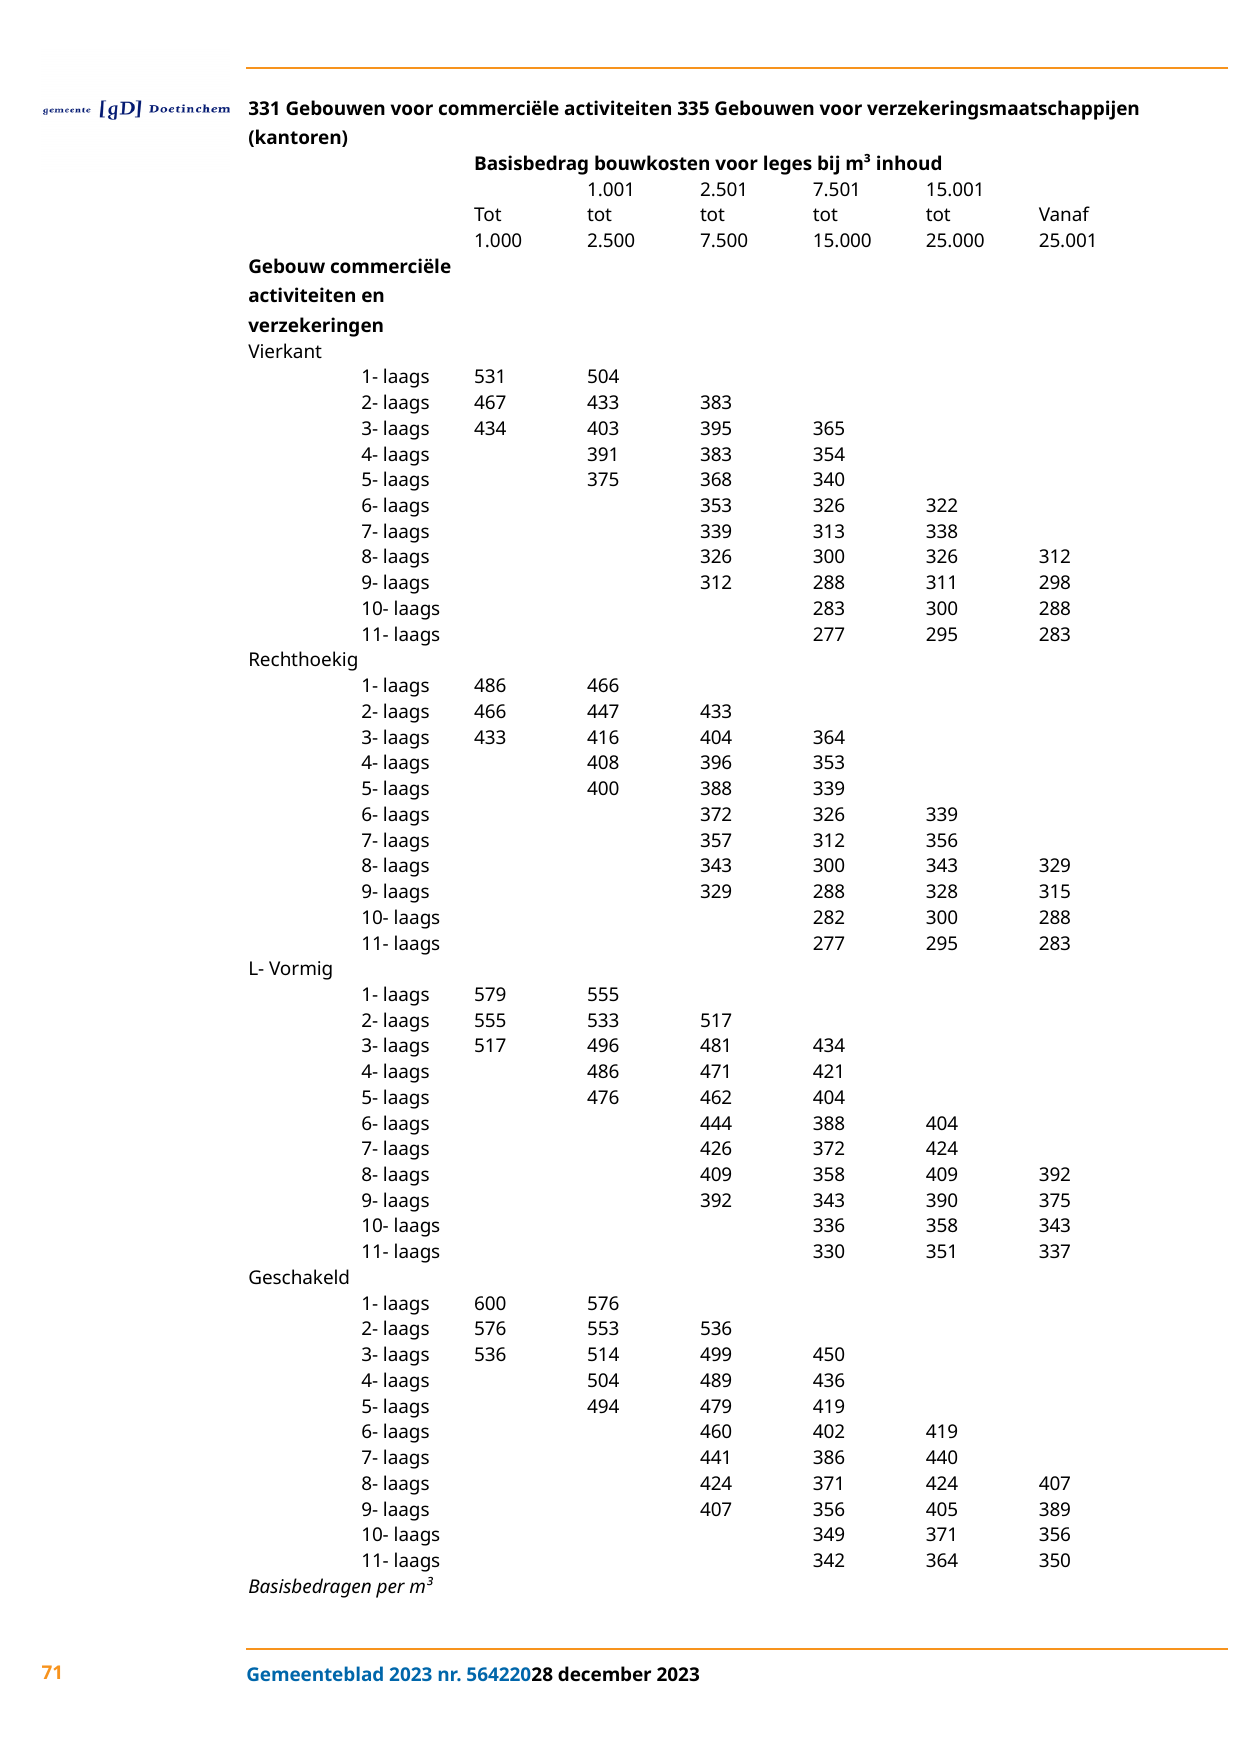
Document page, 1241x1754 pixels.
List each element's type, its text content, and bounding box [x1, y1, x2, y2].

table_cell [248, 544, 361, 569]
table_cell [248, 775, 361, 801]
table_cell 419 [813, 1393, 926, 1418]
table_cell [813, 955, 926, 981]
table_cell [926, 1341, 1038, 1367]
table_cell 536 [700, 1316, 813, 1341]
table_cell [587, 570, 700, 595]
table_cell [587, 1136, 700, 1161]
table_cell [474, 1470, 587, 1496]
table_cell 531 [474, 364, 587, 389]
table_cell [474, 1393, 587, 1418]
table_cell [700, 253, 813, 338]
table_cell [248, 467, 361, 492]
table_cell [248, 750, 361, 775]
table_cell [1039, 955, 1152, 981]
table_cell 4- laags [361, 1367, 474, 1393]
table_cell [813, 1316, 926, 1341]
table_cell [474, 1264, 587, 1290]
table_cell [813, 1007, 926, 1033]
table_cell [587, 1187, 700, 1213]
table_cell [1039, 492, 1152, 518]
table_cell [587, 647, 700, 672]
table_cell [926, 467, 1038, 492]
table_cell [474, 1496, 587, 1521]
table_cell 494 [587, 1393, 700, 1418]
table_cell [474, 544, 587, 569]
table_cell 312 [813, 827, 926, 852]
table_cell [587, 1110, 700, 1136]
table_cell 396 [700, 750, 813, 775]
table_cell [813, 253, 926, 338]
table_cell [926, 253, 1038, 338]
table_cell 329 [1039, 853, 1152, 878]
table_cell [587, 1470, 700, 1496]
table_cell 4- laags [361, 441, 474, 467]
table_cell 424 [700, 1470, 813, 1496]
table_cell 288 [1039, 904, 1152, 930]
table_cell 349 [813, 1521, 926, 1547]
table_cell [474, 647, 587, 672]
table_cell [700, 338, 813, 364]
table_cell 9- laags [361, 1187, 474, 1213]
table_cell [361, 202, 474, 227]
table_cell 481 [700, 1033, 813, 1058]
table_cell Gebouw commerciële activiteiten en verzekeringen [248, 253, 474, 338]
table_cell 364 [813, 724, 926, 749]
table_cell [587, 595, 700, 621]
table_cell 283 [1039, 621, 1152, 647]
table_cell [474, 570, 587, 595]
table_cell [1039, 253, 1152, 338]
table_cell 496 [587, 1033, 700, 1058]
table_cell 3- laags [361, 1341, 474, 1367]
table_cell [926, 724, 1038, 749]
table_cell 433 [587, 389, 700, 415]
table_cell 10- laags [361, 1521, 474, 1547]
table_cell [474, 518, 587, 544]
table_cell [587, 338, 700, 364]
table_cell 383 [700, 389, 813, 415]
table_cell [474, 1547, 587, 1573]
table_cell [587, 621, 700, 647]
table_cell [1039, 415, 1152, 441]
table_cell 339 [700, 518, 813, 544]
table_cell 433 [700, 698, 813, 724]
table_cell [926, 1316, 1038, 1341]
table_cell 295 [926, 621, 1038, 647]
table_cell 434 [474, 415, 587, 441]
table_cell 375 [1039, 1187, 1152, 1213]
table_cell 476 [587, 1084, 700, 1110]
table_cell 342 [813, 1547, 926, 1573]
table_cell [813, 647, 926, 672]
table_cell [926, 415, 1038, 441]
table_cell [926, 698, 1038, 724]
table_cell 409 [700, 1161, 813, 1187]
table_cell [926, 1264, 1038, 1290]
table_cell 356 [813, 1496, 926, 1521]
table_cell [474, 1444, 587, 1470]
table_cell [1039, 1316, 1152, 1341]
table_cell 357 [700, 827, 813, 852]
table_cell tot [926, 202, 1038, 227]
table_cell [700, 955, 813, 981]
table_cell 1.000 [474, 227, 587, 253]
table_cell 371 [926, 1521, 1038, 1547]
table_cell 4- laags [361, 1058, 474, 1084]
table_cell 536 [474, 1341, 587, 1367]
table_cell 7.500 [700, 227, 813, 253]
table_cell [248, 1496, 361, 1521]
table_cell [1039, 1367, 1152, 1393]
table_cell [1039, 1110, 1152, 1136]
table_cell 8- laags [361, 544, 474, 569]
table_cell [700, 1239, 813, 1264]
table_cell [1039, 1419, 1152, 1444]
table_cell 6- laags [361, 1419, 474, 1444]
table_cell [474, 1110, 587, 1136]
table_cell 1- laags [361, 364, 474, 389]
table_cell [700, 1547, 813, 1573]
table_cell [248, 1393, 361, 1418]
table_cell 288 [813, 570, 926, 595]
table_cell 326 [926, 544, 1038, 569]
table_cell 358 [813, 1161, 926, 1187]
table_cell [926, 389, 1038, 415]
table_cell [1039, 1033, 1152, 1058]
table_cell tot [700, 202, 813, 227]
table_cell Tot [474, 202, 587, 227]
table_cell 312 [1039, 544, 1152, 569]
table_cell [926, 338, 1038, 364]
table_cell [1039, 775, 1152, 801]
table_cell Basisbedrag bouwkosten voor leges bij m³ inhoud [474, 150, 1152, 176]
table_cell [700, 673, 813, 698]
table_cell [248, 724, 361, 749]
table_cell [1039, 389, 1152, 415]
table_cell 326 [813, 801, 926, 827]
table_cell [926, 955, 1038, 981]
table_cell [700, 1264, 813, 1290]
table_cell 2- laags [361, 389, 474, 415]
table_cell [1039, 827, 1152, 852]
table_cell [587, 955, 700, 981]
table_cell [474, 338, 587, 364]
table_cell [587, 827, 700, 852]
table_cell [248, 1213, 361, 1238]
table_cell 283 [1039, 930, 1152, 955]
table_cell 1.001 [587, 176, 700, 202]
table_cell [587, 544, 700, 569]
table_cell [926, 775, 1038, 801]
table_cell 6- laags [361, 1110, 474, 1136]
table_cell [587, 801, 700, 827]
table_cell [248, 853, 361, 878]
table_cell 288 [1039, 595, 1152, 621]
table_cell [1039, 1290, 1152, 1316]
table_cell [700, 647, 813, 672]
table_cell [700, 1573, 813, 1599]
table_cell 9- laags [361, 570, 474, 595]
table_cell [474, 467, 587, 492]
table_cell 388 [700, 775, 813, 801]
table_cell [248, 415, 361, 441]
table_cell [1039, 441, 1152, 467]
table_cell 298 [1039, 570, 1152, 595]
table_cell 499 [700, 1341, 813, 1367]
table_cell 371 [813, 1470, 926, 1496]
table_cell 343 [700, 853, 813, 878]
table_cell [1039, 1136, 1152, 1161]
table_cell 1- laags [361, 673, 474, 698]
table_cell [587, 1213, 700, 1238]
table_cell [474, 955, 587, 981]
table_cell 404 [700, 724, 813, 749]
table_cell [474, 853, 587, 878]
table_cell [926, 647, 1038, 672]
table_cell [474, 176, 587, 202]
table_cell 447 [587, 698, 700, 724]
table_cell [700, 981, 813, 1007]
table_cell [587, 1264, 700, 1290]
table_cell 486 [587, 1058, 700, 1084]
table_cell Vanaf [1039, 202, 1152, 227]
table_cell 8- laags [361, 1161, 474, 1187]
table_cell 331 Gebouwen voor commerciële activiteiten 335 Gebouwen voor verzekeringsmaatschappijen (kantoren) [248, 95, 1152, 150]
table_cell 25.000 [926, 227, 1038, 253]
table_cell 337 [1039, 1239, 1152, 1264]
table_cell 311 [926, 570, 1038, 595]
table_cell 343 [1039, 1213, 1152, 1238]
table_cell 5- laags [361, 775, 474, 801]
table_cell [1039, 338, 1152, 364]
table_cell [248, 904, 361, 930]
table_cell 517 [700, 1007, 813, 1033]
table_cell 338 [926, 518, 1038, 544]
table_cell 11- laags [361, 1239, 474, 1264]
table_cell [474, 930, 587, 955]
table_cell 404 [813, 1084, 926, 1110]
table_cell 354 [813, 441, 926, 467]
table_cell 368 [700, 467, 813, 492]
table_cell 343 [926, 853, 1038, 878]
table_cell 407 [1039, 1470, 1152, 1496]
table_cell 395 [700, 415, 813, 441]
table_cell [1039, 750, 1152, 775]
table_cell 388 [813, 1110, 926, 1136]
table_cell 390 [926, 1187, 1038, 1213]
table_cell [926, 1393, 1038, 1418]
table_cell [1039, 673, 1152, 698]
table_cell tot [587, 202, 700, 227]
table_cell [248, 1110, 361, 1136]
table_cell 6- laags [361, 801, 474, 827]
table_cell [926, 1033, 1038, 1058]
table_cell [587, 492, 700, 518]
table_cell [248, 202, 361, 227]
table_cell 353 [813, 750, 926, 775]
table_cell [248, 801, 361, 827]
table_cell 326 [813, 492, 926, 518]
table_cell 424 [926, 1136, 1038, 1161]
table_cell [248, 1084, 361, 1110]
table_cell [1039, 698, 1152, 724]
table_cell [587, 1239, 700, 1264]
table_cell [1039, 176, 1152, 202]
table_cell [474, 775, 587, 801]
table_cell [587, 930, 700, 955]
table_cell 25.001 [1039, 227, 1152, 253]
table_cell [248, 492, 361, 518]
table_cell 322 [926, 492, 1038, 518]
table_cell [474, 595, 587, 621]
table_cell [248, 364, 361, 389]
table_cell [248, 1444, 361, 1470]
table_cell [248, 1341, 361, 1367]
table_cell 353 [700, 492, 813, 518]
table_cell [474, 621, 587, 647]
table_cell 1- laags [361, 1290, 474, 1316]
table_cell [474, 1521, 587, 1547]
table_cell [474, 904, 587, 930]
table_cell 10- laags [361, 595, 474, 621]
table_cell [248, 227, 361, 253]
table_cell [926, 1084, 1038, 1110]
table_cell [1039, 1264, 1152, 1290]
table_cell 2- laags [361, 1316, 474, 1341]
table_cell 326 [700, 544, 813, 569]
table_cell 358 [926, 1213, 1038, 1238]
table_cell 356 [1039, 1521, 1152, 1547]
table_cell [248, 1547, 361, 1573]
table_cell [474, 441, 587, 467]
table_cell 5- laags [361, 1393, 474, 1418]
table_cell [248, 595, 361, 621]
table_cell 336 [813, 1213, 926, 1238]
table_cell [587, 1444, 700, 1470]
table_cell 10- laags [361, 1213, 474, 1238]
table_cell [926, 1367, 1038, 1393]
table_cell [700, 930, 813, 955]
table_cell [474, 1419, 587, 1444]
table_cell [361, 150, 474, 176]
table_cell L- Vormig [248, 955, 474, 981]
table_cell 409 [926, 1161, 1038, 1187]
table_cell [926, 1573, 1038, 1599]
table_cell 533 [587, 1007, 700, 1033]
table_cell 5- laags [361, 1084, 474, 1110]
table_cell [248, 1187, 361, 1213]
table_cell [474, 253, 587, 338]
table_cell 375 [587, 467, 700, 492]
table_cell 400 [587, 775, 700, 801]
table_cell [587, 518, 700, 544]
table_cell [248, 176, 361, 202]
table_cell [474, 1136, 587, 1161]
table_cell 300 [813, 544, 926, 569]
table_cell 282 [813, 904, 926, 930]
table_cell [361, 227, 474, 253]
table_cell 3- laags [361, 724, 474, 749]
table_cell 517 [474, 1033, 587, 1058]
table_cell [474, 1239, 587, 1264]
table_cell 434 [813, 1033, 926, 1058]
table_cell [587, 904, 700, 930]
table_cell Geschakeld [248, 1264, 474, 1290]
table_cell [700, 1521, 813, 1547]
table_cell 15.000 [813, 227, 926, 253]
table_cell [1039, 1573, 1152, 1599]
table_cell 2.500 [587, 227, 700, 253]
table_cell [248, 621, 361, 647]
table_cell 315 [1039, 878, 1152, 904]
table_cell 3- laags [361, 1033, 474, 1058]
table_cell tot [813, 202, 926, 227]
table_cell [813, 698, 926, 724]
table_cell 9- laags [361, 1496, 474, 1521]
table_cell 312 [700, 570, 813, 595]
table_cell 365 [813, 415, 926, 441]
table_cell 460 [700, 1419, 813, 1444]
table_cell 328 [926, 878, 1038, 904]
table_cell 313 [813, 518, 926, 544]
table_cell 7- laags [361, 827, 474, 852]
table_cell [248, 1239, 361, 1264]
table_cell 372 [700, 801, 813, 827]
table_cell [474, 1187, 587, 1213]
table_cell [926, 441, 1038, 467]
table_cell 351 [926, 1239, 1038, 1264]
table_cell 436 [813, 1367, 926, 1393]
table_cell [1039, 981, 1152, 1007]
table_cell 356 [926, 827, 1038, 852]
table_cell 2- laags [361, 1007, 474, 1033]
table_cell [700, 364, 813, 389]
table_cell 504 [587, 364, 700, 389]
table_cell 364 [926, 1547, 1038, 1573]
table_cell [813, 981, 926, 1007]
table_cell 403 [587, 415, 700, 441]
table_cell 466 [474, 698, 587, 724]
table_cell 504 [587, 1367, 700, 1393]
table_cell 553 [587, 1316, 700, 1341]
table_cell 450 [813, 1341, 926, 1367]
table_cell 579 [474, 981, 587, 1007]
table_cell [813, 364, 926, 389]
table_cell 576 [587, 1290, 700, 1316]
table_cell [474, 878, 587, 904]
table_cell [587, 1496, 700, 1521]
table_cell [700, 1290, 813, 1316]
table_cell 300 [926, 904, 1038, 930]
table_cell 424 [926, 1470, 1038, 1496]
table_cell 4- laags [361, 750, 474, 775]
table_cell [248, 1007, 361, 1033]
table_cell 467 [474, 389, 587, 415]
table_cell 419 [926, 1419, 1038, 1444]
table_cell 555 [587, 981, 700, 1007]
table_cell [1039, 724, 1152, 749]
table_cell [1039, 1341, 1152, 1367]
table_cell [248, 698, 361, 724]
table_cell [1039, 1007, 1152, 1033]
table_cell 486 [474, 673, 587, 698]
table_cell [248, 1470, 361, 1496]
table_cell [248, 518, 361, 544]
table_cell [926, 981, 1038, 1007]
table_cell [587, 853, 700, 878]
table_cell [587, 1161, 700, 1187]
table_cell [1039, 364, 1152, 389]
table_cell [474, 492, 587, 518]
table_cell 392 [1039, 1161, 1152, 1187]
table_cell 7- laags [361, 1136, 474, 1161]
table_cell Basisbedragen per m³ [248, 1573, 474, 1599]
table_cell 404 [926, 1110, 1038, 1136]
table_cell 479 [700, 1393, 813, 1418]
table_cell [474, 750, 587, 775]
table_cell 407 [700, 1496, 813, 1521]
table_cell [248, 878, 361, 904]
table_cell 405 [926, 1496, 1038, 1521]
table_cell 8- laags [361, 1470, 474, 1496]
table_cell [248, 1058, 361, 1084]
table_cell [248, 1521, 361, 1547]
table_cell 300 [926, 595, 1038, 621]
table_cell 600 [474, 1290, 587, 1316]
table_cell 416 [587, 724, 700, 749]
table_cell [248, 1316, 361, 1341]
table_cell [248, 1161, 361, 1187]
table_cell [248, 827, 361, 852]
table_cell [1039, 518, 1152, 544]
table_cell [813, 1573, 926, 1599]
table_cell 383 [700, 441, 813, 467]
table_cell [248, 441, 361, 467]
table_cell [474, 801, 587, 827]
table_cell [248, 1033, 361, 1058]
table_cell [926, 1058, 1038, 1084]
table_cell [700, 904, 813, 930]
table_cell 288 [813, 878, 926, 904]
table_cell 277 [813, 621, 926, 647]
table_cell 555 [474, 1007, 587, 1033]
table_cell [474, 1213, 587, 1238]
table_cell 7.501 [813, 176, 926, 202]
table_cell 10- laags [361, 904, 474, 930]
table_cell 421 [813, 1058, 926, 1084]
table_cell 11- laags [361, 1547, 474, 1573]
table_cell [926, 1290, 1038, 1316]
table_cell 466 [587, 673, 700, 698]
table_cell [248, 150, 361, 176]
table_cell 392 [700, 1187, 813, 1213]
picture [41, 47, 231, 172]
table_cell 283 [813, 595, 926, 621]
table_cell [700, 621, 813, 647]
table_cell 295 [926, 930, 1038, 955]
table_cell 471 [700, 1058, 813, 1084]
table_cell 444 [700, 1110, 813, 1136]
table_cell 277 [813, 930, 926, 955]
table_cell [700, 1213, 813, 1238]
table_cell [474, 1573, 587, 1599]
table_cell [1039, 801, 1152, 827]
table_cell [587, 253, 700, 338]
table_cell 329 [700, 878, 813, 904]
table_cell [587, 1521, 700, 1547]
table_cell [474, 1161, 587, 1187]
table_cell [587, 878, 700, 904]
table_cell [813, 673, 926, 698]
table_cell [248, 389, 361, 415]
table_cell Vierkant [248, 338, 474, 364]
table_cell [1039, 1444, 1152, 1470]
table_cell [248, 1290, 361, 1316]
table_cell 9- laags [361, 878, 474, 904]
table_cell 2- laags [361, 698, 474, 724]
table_cell [700, 595, 813, 621]
table_cell 576 [474, 1316, 587, 1341]
table_cell 7- laags [361, 518, 474, 544]
table_cell 441 [700, 1444, 813, 1470]
table_cell [1039, 647, 1152, 672]
table_cell [1039, 1058, 1152, 1084]
table_cell [248, 1367, 361, 1393]
table_cell 8- laags [361, 853, 474, 878]
table_cell [248, 930, 361, 955]
table_cell 514 [587, 1341, 700, 1367]
table_cell [926, 1007, 1038, 1033]
table_cell 408 [587, 750, 700, 775]
table_cell [813, 338, 926, 364]
table_cell 489 [700, 1367, 813, 1393]
table_cell 3- laags [361, 415, 474, 441]
table_cell 339 [813, 775, 926, 801]
table_cell 343 [813, 1187, 926, 1213]
table_cell 6- laags [361, 492, 474, 518]
table_cell [926, 364, 1038, 389]
table_cell 462 [700, 1084, 813, 1110]
table_cell 372 [813, 1136, 926, 1161]
table_cell 340 [813, 467, 926, 492]
table_cell Rechthoekig [248, 647, 474, 672]
table_cell [587, 1547, 700, 1573]
table_cell 15.001 [926, 176, 1038, 202]
table_cell 389 [1039, 1496, 1152, 1521]
table_cell [813, 1290, 926, 1316]
table_cell 386 [813, 1444, 926, 1470]
table_cell 426 [700, 1136, 813, 1161]
table_cell [1039, 467, 1152, 492]
table_cell [813, 1264, 926, 1290]
table_cell [248, 981, 361, 1007]
table_cell 2.501 [700, 176, 813, 202]
table_cell [248, 1136, 361, 1161]
table_cell [248, 673, 361, 698]
table_cell [1039, 1084, 1152, 1110]
table_cell 11- laags [361, 930, 474, 955]
table_cell [474, 1058, 587, 1084]
table_cell [474, 827, 587, 852]
table_cell [1039, 1393, 1152, 1418]
table_cell 440 [926, 1444, 1038, 1470]
table_cell 11- laags [361, 621, 474, 647]
table_cell 433 [474, 724, 587, 749]
table_cell [248, 1419, 361, 1444]
table_cell 402 [813, 1419, 926, 1444]
table_cell 7- laags [361, 1444, 474, 1470]
table_cell [813, 389, 926, 415]
table_cell 330 [813, 1239, 926, 1264]
table_cell [926, 750, 1038, 775]
table_cell [926, 673, 1038, 698]
table_cell [248, 570, 361, 595]
table_cell [361, 176, 474, 202]
table_cell 350 [1039, 1547, 1152, 1573]
table_cell 1- laags [361, 981, 474, 1007]
table_cell 339 [926, 801, 1038, 827]
table_cell [587, 1419, 700, 1444]
table_cell 391 [587, 441, 700, 467]
table_cell 300 [813, 853, 926, 878]
table_cell 5- laags [361, 467, 474, 492]
table_cell [474, 1084, 587, 1110]
table_cell [587, 1573, 700, 1599]
table_cell [474, 1367, 587, 1393]
